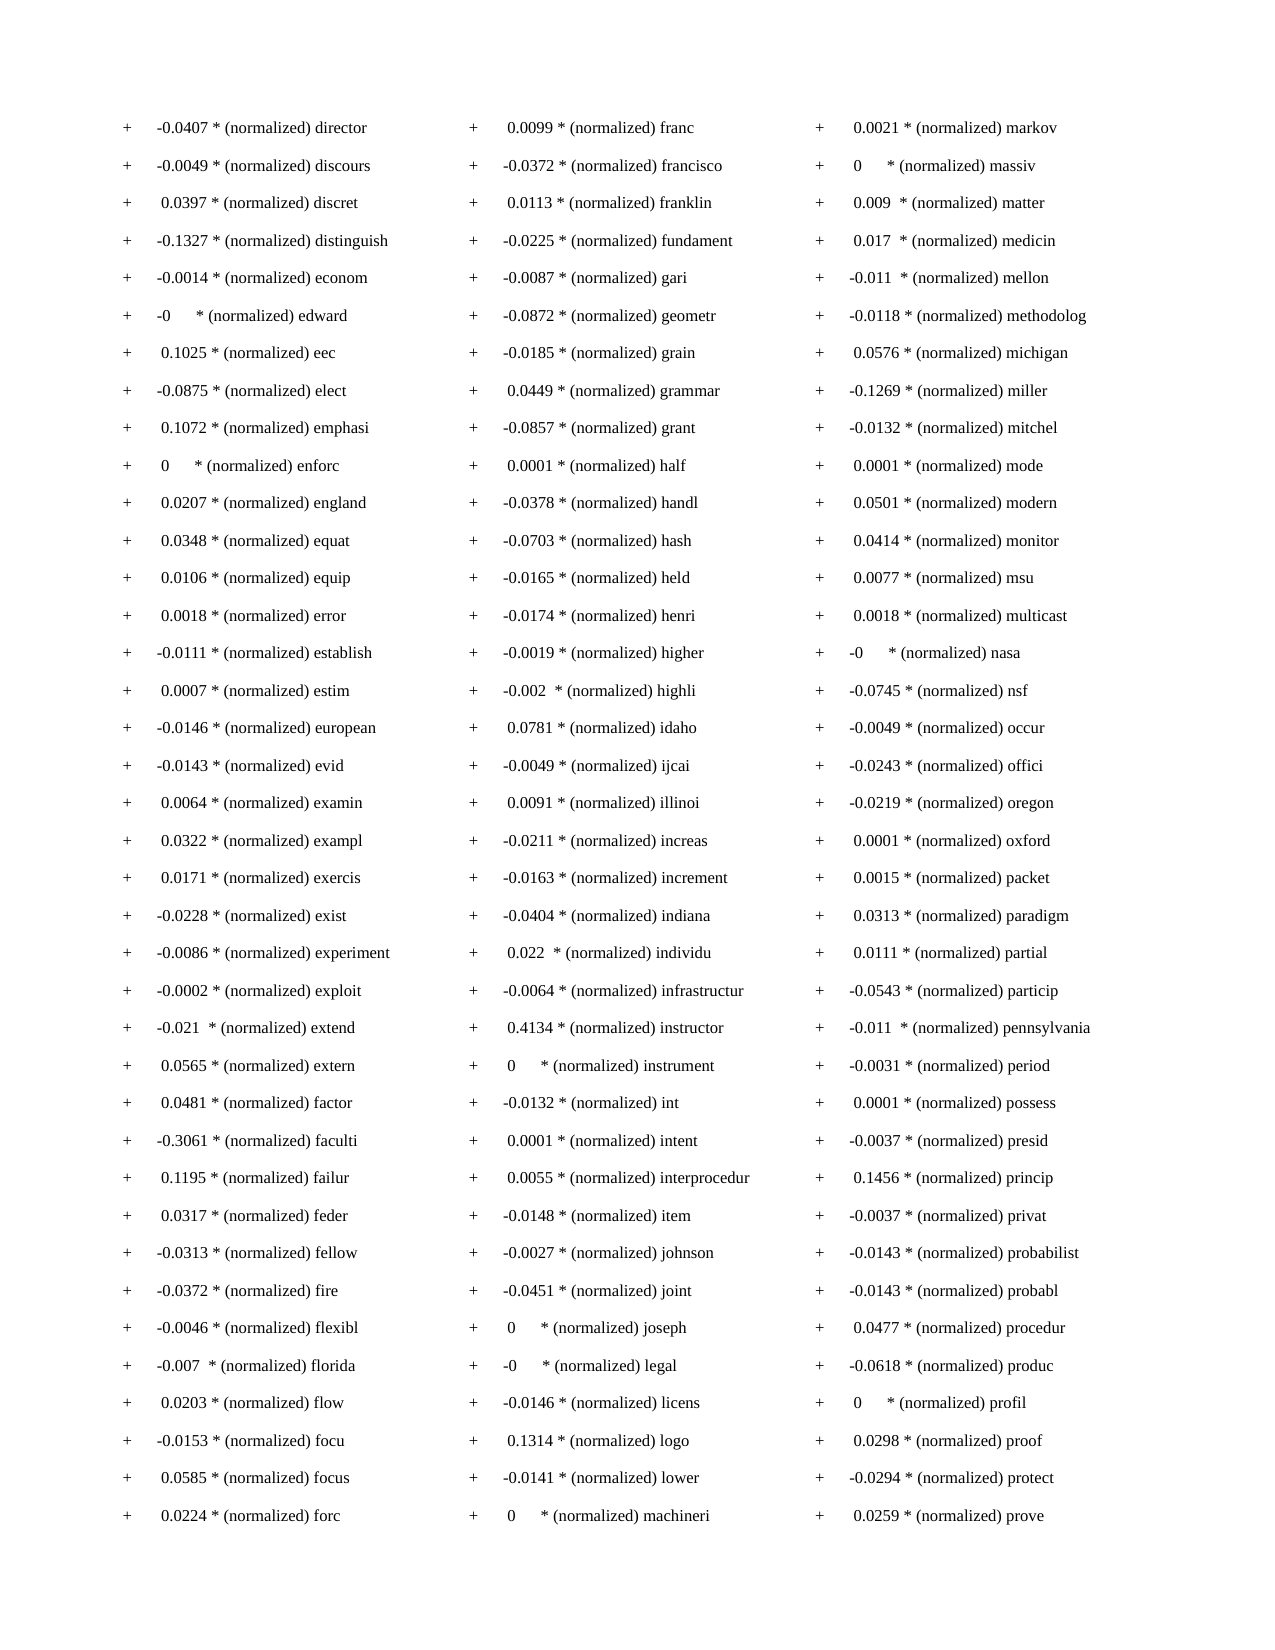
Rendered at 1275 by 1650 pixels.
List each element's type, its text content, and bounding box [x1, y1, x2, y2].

text + -0.0618 * (normalized) produc [811, 1356, 1157, 1375]
text + 0.009 * (normalized) matter [811, 193, 1157, 212]
text + 0.022 * (normalized) individu [464, 943, 811, 962]
text + -0.011 * (normalized) mellon [811, 268, 1157, 287]
text + -0.021 * (normalized) extend [118, 1018, 464, 1037]
text + 0.0397 * (normalized) discret [118, 193, 464, 212]
text + -0.0132 * (normalized) mitchel [811, 418, 1157, 437]
text + -0.0049 * (normalized) discours [118, 156, 464, 175]
text + 0 * (normalized) joseph [464, 1318, 811, 1337]
text + -0.1269 * (normalized) miller [811, 381, 1157, 400]
text + -0.0037 * (normalized) privat [811, 1206, 1157, 1225]
text + -0.0225 * (normalized) fundament [464, 231, 811, 250]
text + 0.0001 * (normalized) intent [464, 1131, 811, 1150]
text + 0.0313 * (normalized) paradigm [811, 906, 1157, 925]
text + 0.0348 * (normalized) equat [118, 531, 464, 550]
text + 0.0064 * (normalized) examin [118, 793, 464, 812]
text + 0.0113 * (normalized) franklin [464, 193, 811, 212]
text + -0.0543 * (normalized) particip [811, 981, 1157, 1000]
text + 0.0781 * (normalized) idaho [464, 718, 811, 737]
text + 0 * (normalized) massiv [811, 156, 1157, 175]
text + 0.1195 * (normalized) failur [118, 1168, 464, 1187]
text + -0.0037 * (normalized) presid [811, 1131, 1157, 1150]
text + -0.0148 * (normalized) item [464, 1206, 811, 1225]
text + -0.0153 * (normalized) focu [118, 1431, 464, 1450]
text + 0.0203 * (normalized) flow [118, 1393, 464, 1412]
text + -0.0211 * (normalized) increas [464, 831, 811, 850]
text + -0.0027 * (normalized) johnson [464, 1243, 811, 1262]
text + -0.0745 * (normalized) nsf [811, 681, 1157, 700]
text + 0.0585 * (normalized) focus [118, 1468, 464, 1487]
text + 0.0111 * (normalized) partial [811, 943, 1157, 962]
text + -0.0404 * (normalized) indiana [464, 906, 811, 925]
text + -0 * (normalized) nasa [811, 643, 1157, 662]
text + 0.0001 * (normalized) possess [811, 1093, 1157, 1112]
text + 0.0091 * (normalized) illinoi [464, 793, 811, 812]
text + 0.0317 * (normalized) feder [118, 1206, 464, 1225]
text + -0.0064 * (normalized) infrastructur [464, 981, 811, 1000]
text + 0.0015 * (normalized) packet [811, 868, 1157, 887]
text + 0.0106 * (normalized) equip [118, 568, 464, 587]
text + 0.0077 * (normalized) msu [811, 568, 1157, 587]
text + -0.002 * (normalized) highli [464, 681, 811, 700]
text + -0.0451 * (normalized) joint [464, 1281, 811, 1300]
text + 0.0018 * (normalized) error [118, 606, 464, 625]
text + -0.0143 * (normalized) evid [118, 756, 464, 775]
text + 0.0298 * (normalized) proof [811, 1431, 1157, 1450]
text + -0.0872 * (normalized) geometr [464, 306, 811, 325]
text + 0.0449 * (normalized) grammar [464, 381, 811, 400]
text + -0.0143 * (normalized) probabl [811, 1281, 1157, 1300]
text + 0.1072 * (normalized) emphasi [118, 418, 464, 437]
text + -0 * (normalized) legal [464, 1356, 811, 1375]
text + 0.017 * (normalized) medicin [811, 231, 1157, 250]
text + -0.0407 * (normalized) director [118, 118, 464, 137]
text + -0.0111 * (normalized) establish [118, 643, 464, 662]
text + 0.0001 * (normalized) oxford [811, 831, 1157, 850]
text + -0.0014 * (normalized) econom [118, 268, 464, 287]
text + 0.0018 * (normalized) multicast [811, 606, 1157, 625]
text + 0.0007 * (normalized) estim [118, 681, 464, 700]
text + -0.0019 * (normalized) higher [464, 643, 811, 662]
text + 0.4134 * (normalized) instructor [464, 1018, 811, 1037]
text + -0.1327 * (normalized) distinguish [118, 231, 464, 250]
text + -0.0857 * (normalized) grant [464, 418, 811, 437]
text + 0 * (normalized) instrument [464, 1056, 811, 1075]
text + -0.0372 * (normalized) francisco [464, 156, 811, 175]
text + -0.0143 * (normalized) probabilist [811, 1243, 1157, 1262]
text + 0.0224 * (normalized) forc [118, 1506, 464, 1525]
text + -0.0294 * (normalized) protect [811, 1468, 1157, 1487]
text + 0.0576 * (normalized) michigan [811, 343, 1157, 362]
text + -0.0146 * (normalized) european [118, 718, 464, 737]
text + 0.0171 * (normalized) exercis [118, 868, 464, 887]
text + -0.0243 * (normalized) offici [811, 756, 1157, 775]
text + -0.011 * (normalized) pennsylvania [811, 1018, 1157, 1037]
text + -0.0174 * (normalized) henri [464, 606, 811, 625]
text + -0.0086 * (normalized) experiment [118, 943, 464, 962]
text + 0.0477 * (normalized) procedur [811, 1318, 1157, 1337]
text + 0.0501 * (normalized) modern [811, 493, 1157, 512]
text + 0.0322 * (normalized) exampl [118, 831, 464, 850]
text + -0.0049 * (normalized) occur [811, 718, 1157, 737]
text + -0.0002 * (normalized) exploit [118, 981, 464, 1000]
text + -0.0146 * (normalized) licens [464, 1393, 811, 1412]
text + -0.0141 * (normalized) lower [464, 1468, 811, 1487]
text + -0.0046 * (normalized) flexibl [118, 1318, 464, 1337]
text + 0.0055 * (normalized) interprocedur [464, 1168, 811, 1187]
text + 0.0099 * (normalized) franc [464, 118, 811, 137]
text + 0.1456 * (normalized) princip [811, 1168, 1157, 1187]
text + 0.0414 * (normalized) monitor [811, 531, 1157, 550]
text + -0.0219 * (normalized) oregon [811, 793, 1157, 812]
text + -0.007 * (normalized) florida [118, 1356, 464, 1375]
text + -0.0372 * (normalized) fire [118, 1281, 464, 1300]
text + -0.0185 * (normalized) grain [464, 343, 811, 362]
text + 0.0021 * (normalized) markov [811, 118, 1157, 137]
text + 0.0481 * (normalized) factor [118, 1093, 464, 1112]
text + -0.0165 * (normalized) held [464, 568, 811, 587]
text + -0.0132 * (normalized) int [464, 1093, 811, 1112]
text + -0.0163 * (normalized) increment [464, 868, 811, 887]
text + 0.0259 * (normalized) prove [811, 1506, 1157, 1525]
text + 0.0207 * (normalized) england [118, 493, 464, 512]
text + -0.0228 * (normalized) exist [118, 906, 464, 925]
text + 0.0001 * (normalized) half [464, 456, 811, 475]
text + -0.0703 * (normalized) hash [464, 531, 811, 550]
text + -0.3061 * (normalized) faculti [118, 1131, 464, 1150]
text + -0.0313 * (normalized) fellow [118, 1243, 464, 1262]
text + -0 * (normalized) edward [118, 306, 464, 325]
text + 0.0001 * (normalized) mode [811, 456, 1157, 475]
text + 0.1314 * (normalized) logo [464, 1431, 811, 1450]
text + 0.0565 * (normalized) extern [118, 1056, 464, 1075]
text + 0.1025 * (normalized) eec [118, 343, 464, 362]
text + -0.0118 * (normalized) methodolog [811, 306, 1157, 325]
text + -0.0087 * (normalized) gari [464, 268, 811, 287]
text + -0.0031 * (normalized) period [811, 1056, 1157, 1075]
text + 0 * (normalized) enforc [118, 456, 464, 475]
text + 0 * (normalized) profil [811, 1393, 1157, 1412]
text + -0.0049 * (normalized) ijcai [464, 756, 811, 775]
text + -0.0875 * (normalized) elect [118, 381, 464, 400]
text + 0 * (normalized) machineri [464, 1506, 811, 1525]
text + -0.0378 * (normalized) handl [464, 493, 811, 512]
